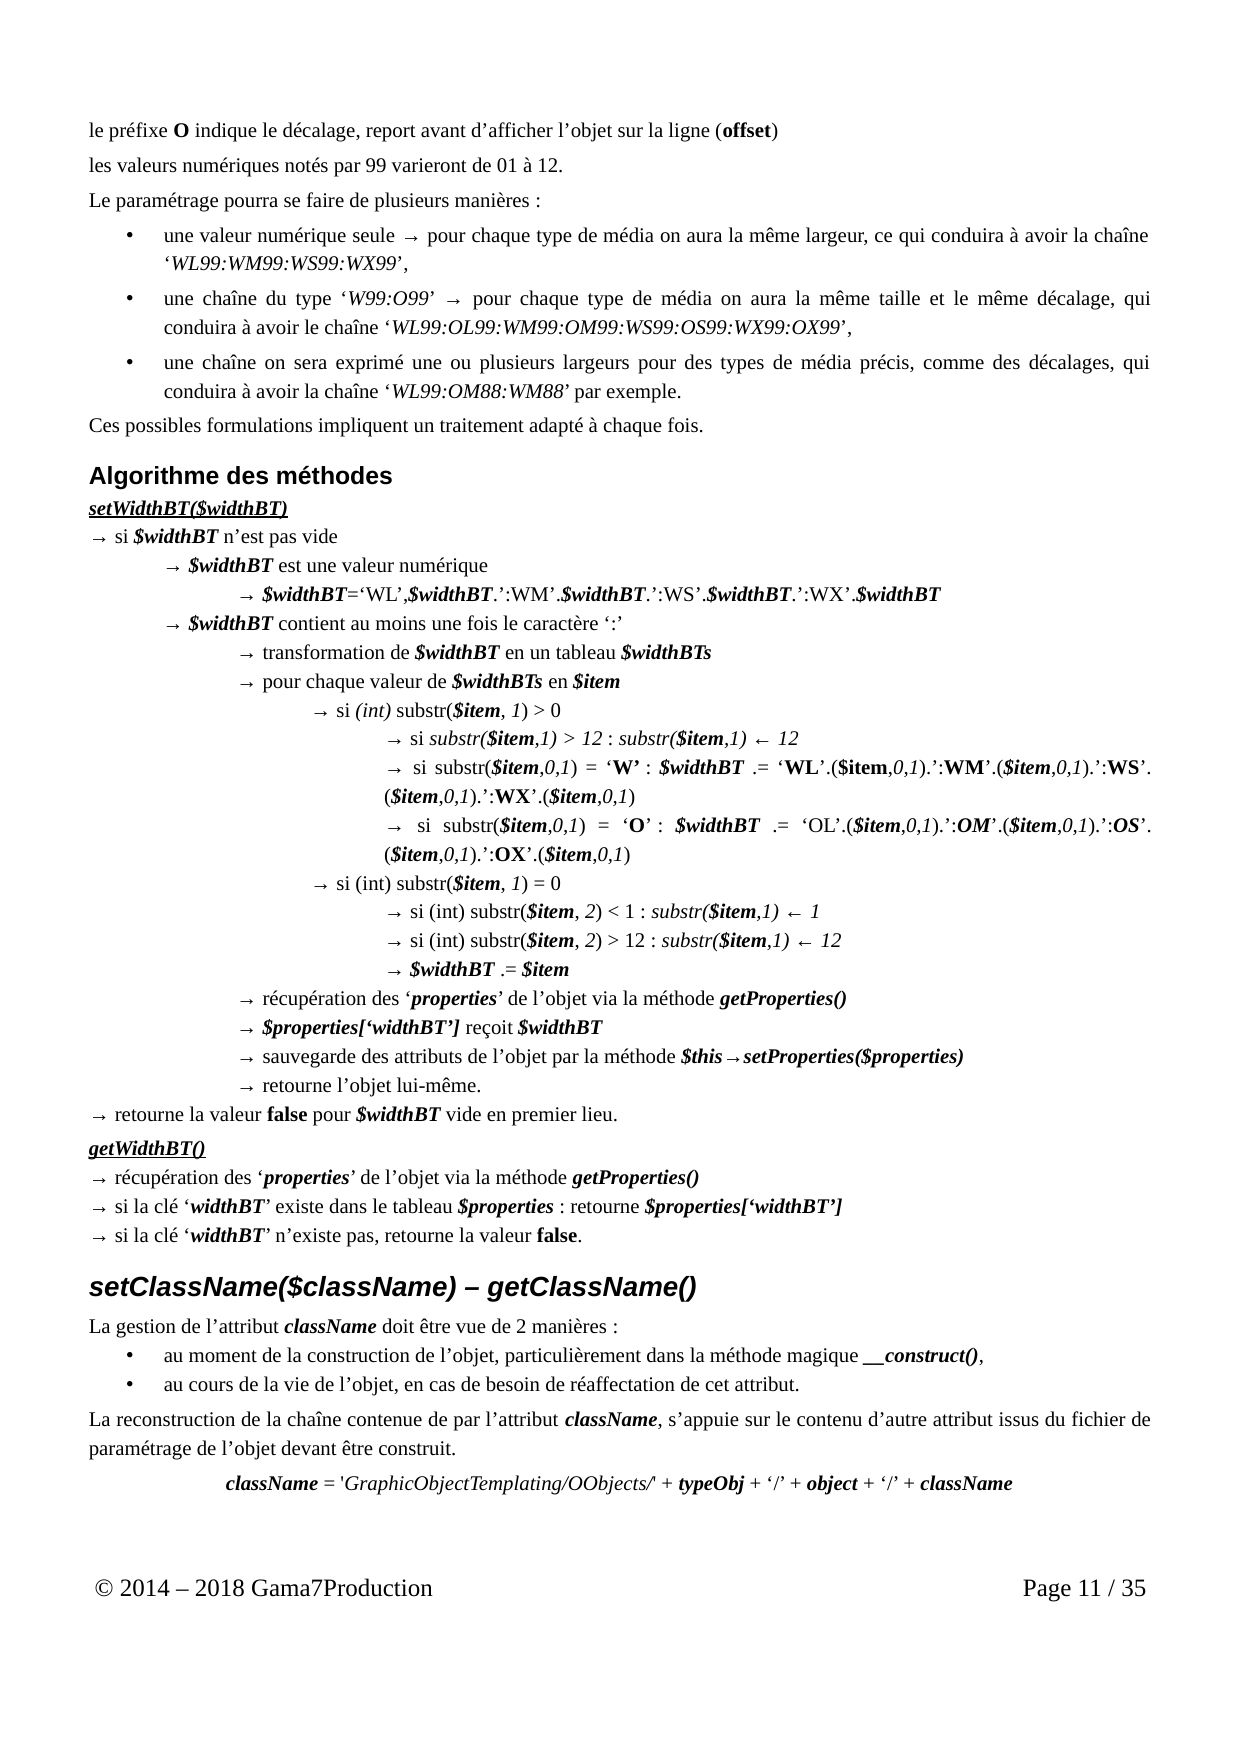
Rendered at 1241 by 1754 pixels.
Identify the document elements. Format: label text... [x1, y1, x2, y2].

text → si (int) substr($item, 2) < 1 : substr($item,1) ← 1 [88, 899, 1152, 923]
list une chaîne du type ‘W99:O99’ → pour chaque type de média on aura la même taille et le même décalage, qui conduira à avoir le chaîne ‘WL99:OL99:WM99:OM99:WS99:OS99:WX99:OX99’, [126, 286, 1152, 339]
text → récupération des ‘properties’ de l’objet via la méthode getProperties() [88, 1165, 1152, 1189]
list une chaîne on sera exprimé une ou plusieurs largeurs pour des types de média précis, comme des décalages, qui conduira à avoir la chaîne ‘WL99:OM88:WM88’ par exemple. [126, 350, 1152, 403]
text → retourne la valeur false pour $widthBT vide en premier lieu. [88, 1101, 1152, 1126]
text → si (int) substr($item, 1) > 0 [88, 697, 1152, 722]
list au moment de la construction de l’objet, particulièrement dans la méthode magique __construct(), [126, 1343, 1152, 1367]
text → $widthBT est une valeur numérique [88, 553, 1152, 577]
text Ces possibles formulations impliquent un traitement adapté à chaque fois. [88, 413, 1152, 437]
text → transformation de $widthBT en un tableau $widthBTs [88, 640, 1152, 664]
list au cours de la vie de l’objet, en cas de besoin de réaffectation de cet attribut. [126, 1372, 1152, 1396]
text → si $widthBT n’est pas vide [88, 524, 1152, 548]
text setWidthBT($widthBT) [88, 496, 1152, 519]
text Le paramétrage pourra se faire de plusieurs manières : [88, 188, 1152, 212]
text → si (int) substr($item, 1) = 0 [88, 871, 1152, 895]
list une valeur numérique seule → pour chaque type de média on aura la même largeur, ce qui conduira à avoir la chaîne ‘WL99:WM99:WS99:WX99’, [126, 222, 1152, 275]
text → si la clé ‘widthBT’ existe dans le tableau $properties : retourne $properties[‘widthBT’] [88, 1194, 1152, 1218]
subtitle setClassName($className) – getClassName() [88, 1270, 1152, 1302]
text → sauvegarde des attributs de l’objet par la méthode $this→setProperties($properties) [236, 1044, 1152, 1068]
text → si (int) substr($item, 2) > 12 : substr($item,1) ← 12 [88, 928, 1152, 952]
text → retourne l’objet lui-même. [236, 1073, 1152, 1097]
text les valeurs numériques notés par 99 varieront de 01 à 12. [88, 153, 1152, 177]
text La gestion de l’attribut className doit être vue de 2 manières : [88, 1314, 1152, 1338]
text getWidthBT() [88, 1136, 1152, 1160]
text → récupération des ‘properties’ de l’objet via la méthode getProperties() [236, 986, 1152, 1010]
text La reconstruction de la chaîne contenue de par l’attribut className, s’appuie sur le contenu d’autre attribut issus du fichier de paramétrage de l’objet devant être construit. [88, 1407, 1152, 1460]
text → $properties[‘widthBT’] reçoit $widthBT [236, 1015, 1152, 1039]
text le préfixe O indique le décalage, report avant d’afficher l’objet sur la ligne (offset) [88, 118, 1152, 142]
text → $widthBT contient au moins une fois le caractère ‘:’ [88, 611, 1152, 635]
text → si substr($item,0,1) = ‘W’ : $widthBT .= ‘WL’.($item,0,1).’:WM’.($item,0,1).’:WS’.($item,0,1).’:WX’.($item,0,1) [384, 755, 1152, 808]
text → $widthBT .= $item [88, 957, 1152, 981]
text → si substr($item,1) > 12 : substr($item,1) ← 12 [88, 726, 1152, 750]
text → si la clé ‘widthBT’ n’existe pas, retourne la valeur false. [88, 1223, 1152, 1247]
text className = 'GraphicObjectTemplating/OObjects/' + typeObj + ‘/’ + object + ‘/’ + className [88, 1471, 1152, 1495]
text → $widthBT=‘WL’,$widthBT.’:WM’.$widthBT.’:WS’.$widthBT.’:WX’.$widthBT [88, 582, 1152, 606]
text → si substr($item,0,1) = ‘O’ : $widthBT .= ‘OL’.($item,0,1).’:OM’.($item,0,1).’:OS’.($item,0,1).’:OX’.($item,0,1) [384, 813, 1152, 866]
subtitle Algorithme des méthodes [88, 461, 1152, 489]
text → pour chaque valeur de $widthBTs en $item [88, 669, 1152, 693]
